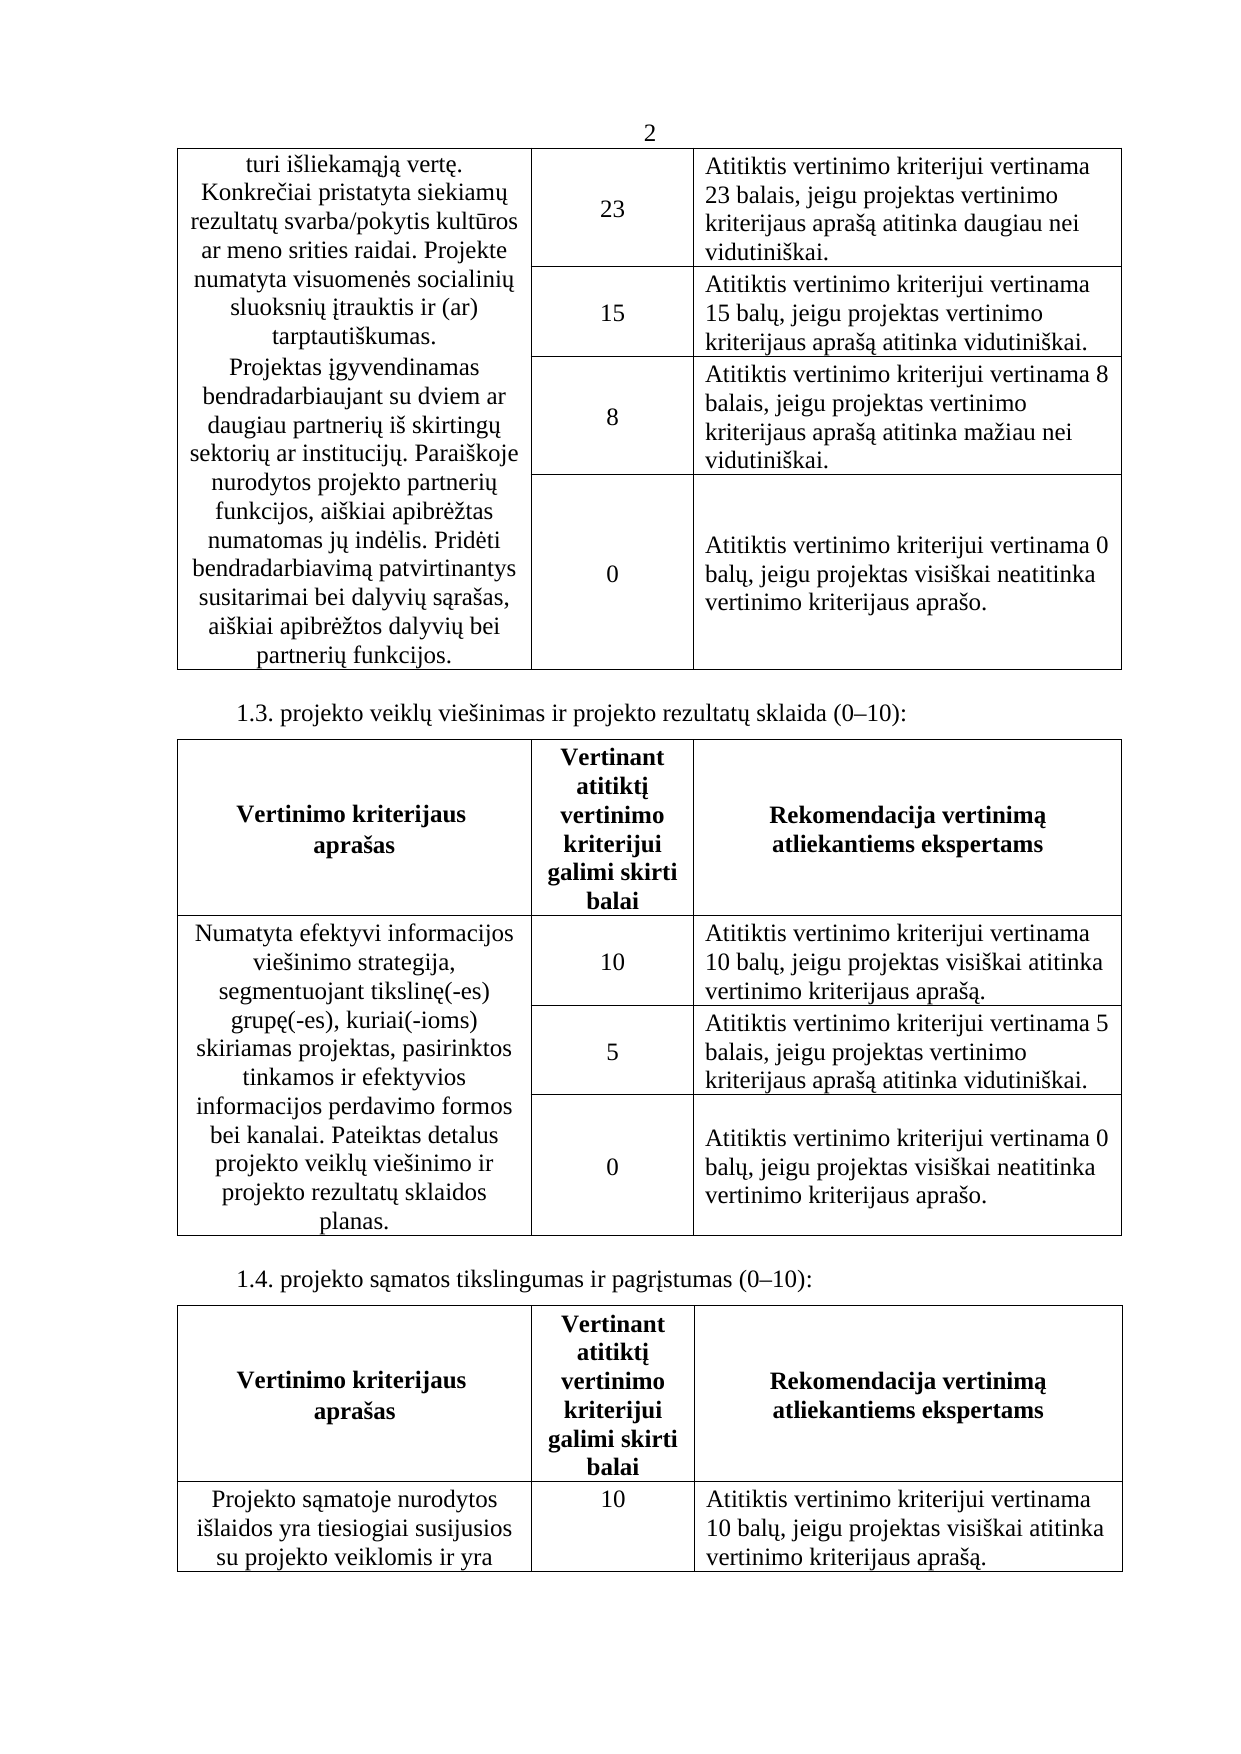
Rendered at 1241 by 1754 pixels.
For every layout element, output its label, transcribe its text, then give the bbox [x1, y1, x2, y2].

table_cell Atitiktis vertinimo kriterijui vertinama 10 balų, jeigu projektas visiškai atitinka vertinimo kriterijaus aprašą. [695, 1482, 1122, 1571]
table_header Vertinant atitiktį vertinimo kriterijui galimi skirti balai [532, 740, 693, 915]
table_cell 23 [532, 149, 693, 266]
table_cell Atitiktis vertinimo kriterijui vertinama 15 balų, jeigu projektas vertinimo kriterijaus aprašą atitinka vidutiniškai. [694, 267, 1121, 356]
table_cell Atitiktis vertinimo kriterijui vertinama 0 balų, jeigu projektas visiškai neatitinka vertinimo kriterijaus aprašo. [694, 1095, 1121, 1235]
table_header Rekomendacija vertinimą atliekantiems ekspertams [695, 1306, 1122, 1481]
table_cell 10 [532, 916, 693, 1005]
table_cell Atitiktis vertinimo kriterijui vertinama 5 balais, jeigu projektas vertinimo kriterijaus aprašą atitinka vidutiniškai. [694, 1006, 1121, 1094]
table_cell 0 [532, 1095, 693, 1235]
table_cell Atitiktis vertinimo kriterijui vertinama 8 balais, jeigu projektas vertinimo kriterijaus aprašą atitinka mažiau nei vidutiniškai. [694, 357, 1121, 474]
table_cell 5 [532, 1006, 693, 1094]
table_cell 0 [532, 475, 693, 668]
table_header Vertinimo kriterijaus aprašas [178, 740, 531, 915]
table_cell Projekto sąmatoje nurodytos išlaidos yra tiesiogiai susijusios su projekto veiklomis ir yra [178, 1482, 531, 1571]
text 1.4. projekto sąmatos tikslingumas ir pagrįstumas (0–10): [177, 1264, 1072, 1293]
table_cell 10 [532, 1482, 694, 1571]
table_cell 8 [532, 357, 693, 474]
table_header Rekomendacija vertinimą atliekantiems ekspertams [694, 740, 1121, 915]
table_cell turi išliekamąją vertę. Konkrečiai pristatyta siekiamų rezultatų svarba/pokytis kultūros ar meno srities raidai. Projekte numatyta visuomenės socialinių sluoksnių įtrauktis ir (ar) tarptautiškumas. Projektas įgyvendinamas bendradarbiaujant su dviem ar daugiau partnerių iš skirtingų sektorių ar institucijų. Paraiškoje nurodytos projekto partnerių funkcijos, aiškiai apibrėžtas numatomas jų indėlis. Pridėti bendradarbiavimą patvirtinantys susitarimai bei dalyvių sąrašas, aiškiai apibrėžtos dalyvių bei partnerių funkcijos. [178, 149, 531, 668]
table_header Vertinant atitiktį vertinimo kriterijui galimi skirti balai [532, 1306, 694, 1481]
text 1.3. projekto veiklų viešinimas ir projekto rezultatų sklaida (0–10): [177, 698, 1122, 727]
table_cell Atitiktis vertinimo kriterijui vertinama 23 balais, jeigu projektas vertinimo kriterijaus aprašą atitinka daugiau nei vidutiniškai. [694, 149, 1121, 266]
table_cell Atitiktis vertinimo kriterijui vertinama 0 balų, jeigu projektas visiškai neatitinka vertinimo kriterijaus aprašo. [694, 475, 1121, 668]
table_cell Atitiktis vertinimo kriterijui vertinama 10 balų, jeigu projektas visiškai atitinka vertinimo kriterijaus aprašą. [694, 916, 1121, 1005]
table_cell 15 [532, 267, 693, 356]
table_header Vertinimo kriterijaus aprašas [178, 1306, 531, 1481]
table_cell Numatyta efektyvi informacijos viešinimo strategija, segmentuojant tikslinę(-es) grupę(-es), kuriai(-ioms) skiriamas projektas, pasirinktos tinkamos ir efektyvios informacijos perdavimo formos bei kanalai. Pateiktas detalus projekto veiklų viešinimo ir projekto rezultatų sklaidos planas. [178, 916, 531, 1235]
